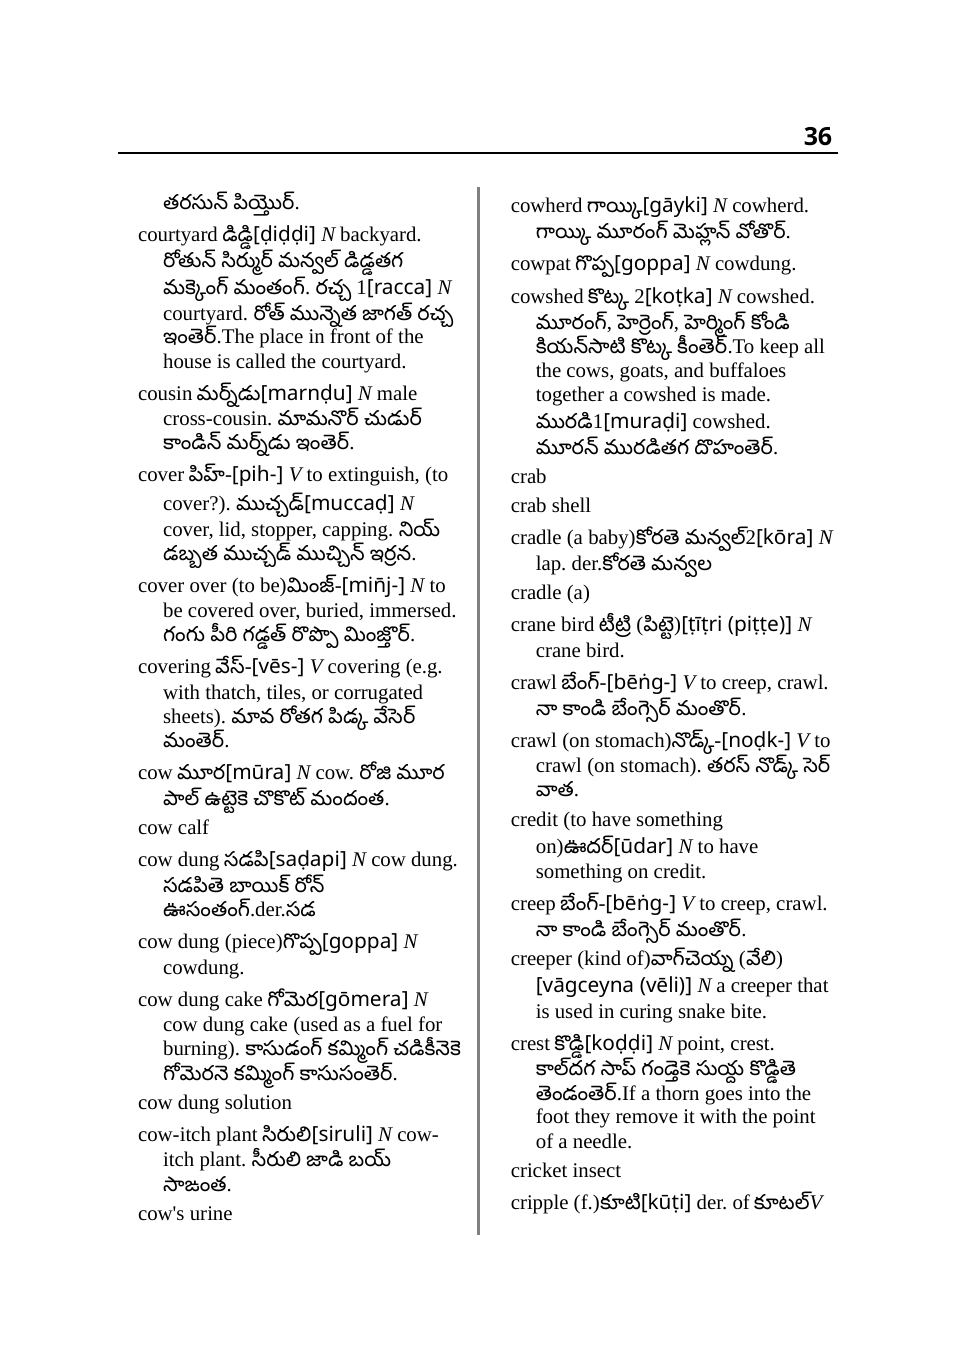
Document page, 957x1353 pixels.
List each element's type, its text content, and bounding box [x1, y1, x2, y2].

text cowherdగాయ్కి[gāyki] N cowherd. గాయ్కి మూరంగ్ మెహ్లన్ వోతొర్. [492, 188, 837, 245]
text crawl (on stomach)నొడ్క్-[noḍk-] V to crawl (on stomach). తరస్ నొడ్క్ సెర్ వాత. [492, 722, 837, 803]
text cow's urine [119, 1198, 465, 1229]
text cripple (f.)కూటి[kūṭi] der. ofకూటల్V [492, 1184, 837, 1220]
text తరసున్ పియ్తొర్. [119, 188, 465, 216]
text cow-itch plantసిరులి[siruli] N cow-itch plant. సీరులి జాడి బయ్ సాఙంత. [119, 1116, 465, 1198]
text creepబేంగ్-[bēṅg-] V to creep, crawl. నా కాండి బేంగ్సెర్ మంతొర్. [492, 885, 837, 943]
text cow dung cakeగోమెర[gōmera] N cow dung cake (used as a fuel for burning). కాసుడంగ్ కమ్మింగ్ చడికీనెకె గోమెరనె కమ్మింగ్ కాసుసంతెర్. [119, 981, 465, 1087]
text cowshedకొట్క 2[koṭka] N cowshed. మూరంగ్, హెర్రెంగ్, హెర్మింగ్ కోండి కియన్‌సాటి కొట్క కీంతెర్.To keep all the cows, goats, and buffaloes together a cowshed is made. మురడి1[muraḍi] cowshed. మూరన్ మురడితగ దొహంతెర్. [492, 278, 837, 461]
text credit (to have something on)ఊదర్[ūdar] N to have something on credit. [492, 803, 837, 885]
text crane birdటీట్రి (పిట్టె)[ṭīṭri (piṭṭe)] N crane bird. [492, 606, 837, 664]
text cow calf [119, 812, 465, 841]
text cowమూర[mūra] N cow. రోజి మూర పాల్ ఉట్టెకె చొకొట్ మందంత. [119, 754, 465, 812]
text creeper (kind of)వాగ్‌చెయ్న (వేలి)[vāgceyna (vēli)] N a creeper that is used in curing snake bite. [492, 943, 837, 1025]
text cousinమర్న్‌డు[marnḍu] N male cross-cousin. మామనొర్ చుడుర్ కాండిన్ మర్న్‌డు ఇంతెర్. [119, 375, 465, 456]
text cow dung solution [119, 1087, 465, 1116]
text cow dung (piece)గొప్ప[goppa] N cowdung. [119, 923, 465, 981]
text courtyardడిడ్డి[ḍiḍḍi] N backyard. రోతున్ సిర్ముర్ మన్వల్ డిడ్డతగ మక్కెంగ్ మంతంగ్. రచ్చ 1[racca] N courtyard. రోత్ మున్నెత జాగత్ రచ్చ ఇంతెర్.The place in front of the house is called the courtyard. [119, 216, 465, 375]
text cover over (to be)మింజ్-[min̄j-] N to be covered over, buried, immersed. గంగు పీరి గడ్డత్ రొప్పొ మింజ్తొర్. [119, 567, 465, 648]
text cricket insect [492, 1155, 837, 1184]
text cradle (a baby)కోరతె మన్వల్2[kōra] N lap. der.కోరతె మన్వల [492, 519, 837, 577]
text cowpatగొప్ప[goppa] N cowdung. [492, 245, 837, 278]
text cow dungసడపి[saḍapi] N cow dung. సడపితె బాయిక్ రోన్ ఊసంతంగ్.der.సడ [119, 841, 465, 923]
text coveringవేస్-[vēs-] V covering (e.g. with thatch, tiles, or corrugated sheets). మావ రోతగ పిడ్క వేసెర్ మంతెర్. [119, 648, 465, 754]
text crawlబేంగ్-[bēṅg-] V to creep, crawl. నా కాండి బేంగ్సెర్ మంతొర్. [492, 664, 837, 722]
text coverపిహ్-[pih-] V to extinguish, (to cover?). ముచ్చడ్[muccaḍ] N cover, lid, stopper, capping. నియ్ డబ్బత ముచ్చడ్ ముచ్చిన్ ఇర్రన. [119, 456, 465, 567]
text cradle (a) [492, 577, 837, 606]
text crab shell [492, 490, 837, 519]
text crab [492, 461, 837, 490]
text crestకొడ్డి[koḍḍi] N point, crest. కాల్‌దగ సాప్ గండ్తెకె సుయ్ద కొడ్డితె తెండంతెర్.If a thorn goes into the foot they remove it with the point of a needle. [492, 1025, 837, 1155]
